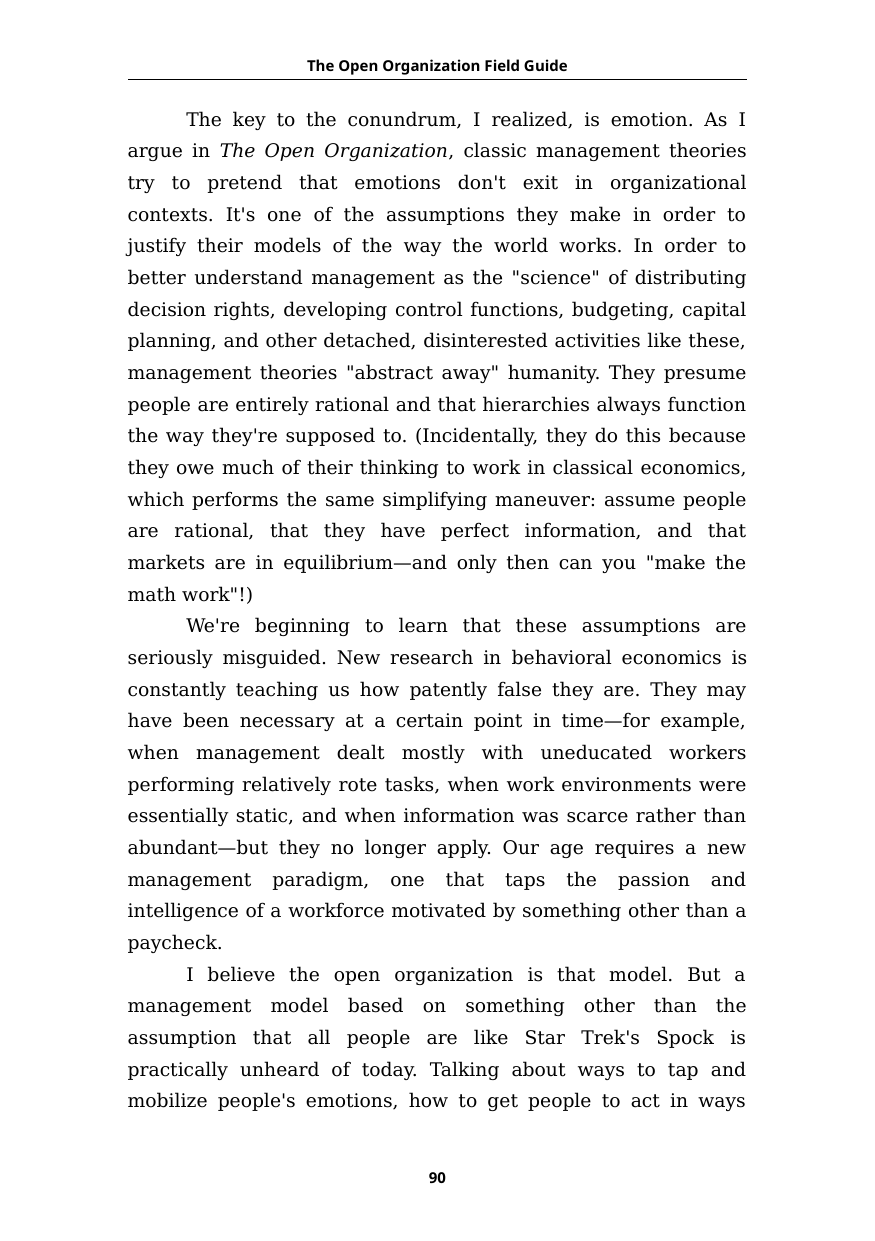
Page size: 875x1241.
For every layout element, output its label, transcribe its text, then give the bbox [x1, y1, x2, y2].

text The key to the conundrum, I realized, is emotion. As I argue in The Open Organization, classic management theories try to pretend that emotions don't exit in organizational contexts. It's one of the assumptions they make in order to justify their models of the way the world works. In order to better understand management as the "science" of distributing decision rights, developing control functions, budgeting, capital planning, and other detached, disinterested activities like these, management theories "abstract away" humanity. They presume people are entirely rational and that hierarchies always function the way they're supposed to. (Incidentally, they do this because they owe much of their thinking to work in classical economics, which performs the same simplifying maneuver: assume people are rational, that they have perfect information, and that markets are in equilibrium—and only then can you "make the math work"!) [127, 108, 747, 605]
text We're beginning to learn that these assumptions are seriously misguided. New research in behavioral economics is constantly teaching us how patently false they are. They may have been necessary at a certain point in time—for example, when management dealt mostly with uneducated workers performing relatively rote tasks, when work environments were essentially static, and when information was scarce rather than abundant—but they no longer apply. Our age requires a new management paradigm, one that taps the passion and intelligence of a workforce motivated by something other than a paycheck. [127, 615, 747, 954]
text I believe the open organization is that model. But a management model based on something other than the assumption that all people are like Star Trek's Spock is practically unheard of today. Talking about ways to tap and mobilize people's emotions, how to get people to act in ways [127, 963, 747, 1112]
